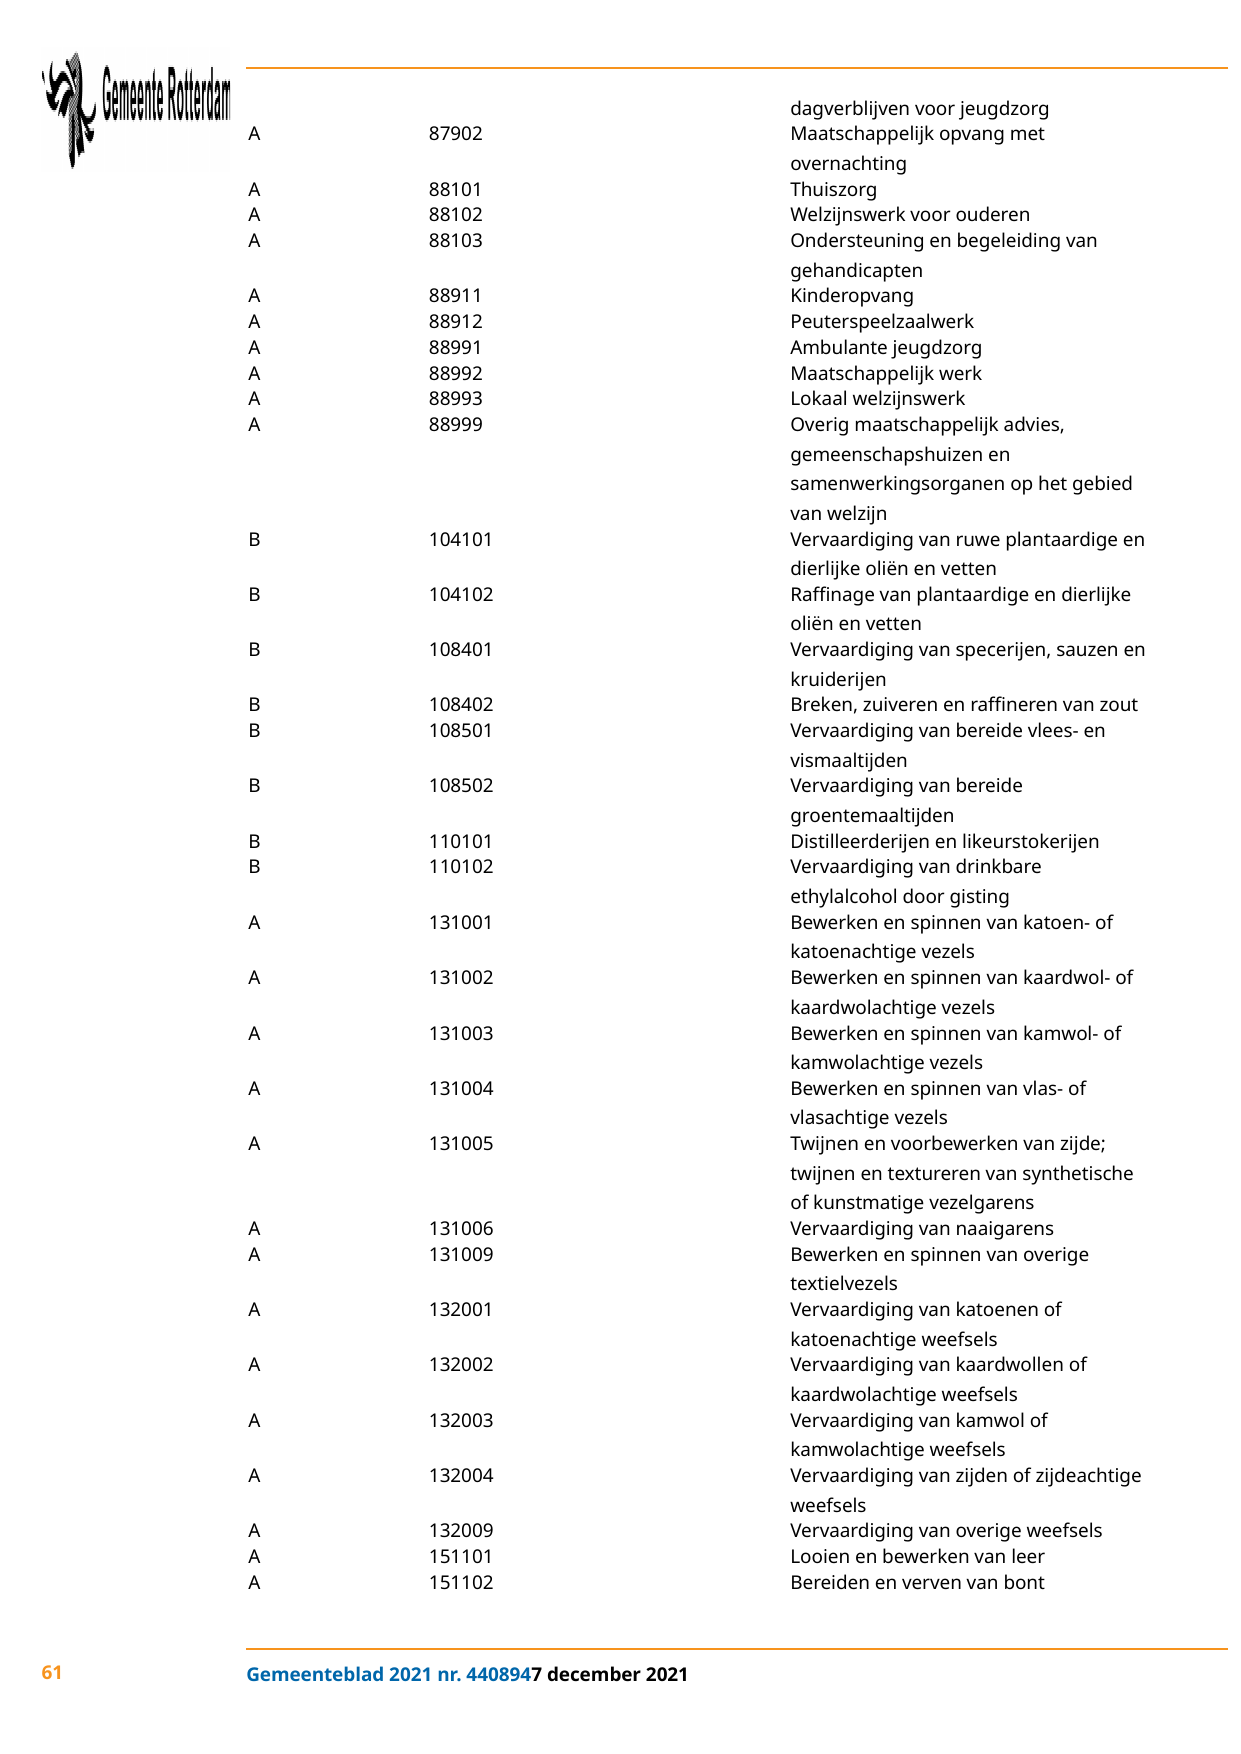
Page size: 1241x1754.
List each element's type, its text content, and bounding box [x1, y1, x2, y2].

table_cell A [248, 360, 429, 386]
table_cell 110101 [429, 828, 790, 854]
table_cell Welzijnswerk voor ouderen [790, 202, 1152, 227]
table_cell 132009 [429, 1518, 790, 1543]
table_cell Breken, zuiveren en raffineren van zout [790, 692, 1152, 717]
table_cell Looien en bewerken van leer [790, 1543, 1152, 1569]
table_cell Kinderopvang [790, 283, 1152, 308]
table_cell Bewerken en spinnen van katoen- of katoenachtige vezels [790, 909, 1152, 964]
table_cell B [248, 718, 429, 773]
table_cell 108401 [429, 636, 790, 692]
table_cell A [248, 1241, 429, 1296]
table_cell A [248, 1075, 429, 1130]
table_cell 87902 [429, 121, 790, 176]
table_cell A [248, 202, 429, 227]
table_cell A [248, 1462, 429, 1517]
table_cell Vervaardiging van zijden of zijdeachtige weefsels [790, 1462, 1152, 1517]
table_cell 88911 [429, 283, 790, 308]
table_cell B [248, 692, 429, 717]
table_cell B [248, 854, 429, 909]
table_cell 108402 [429, 692, 790, 717]
table_cell A [248, 1296, 429, 1352]
table_cell B [248, 526, 429, 581]
table_cell B [248, 773, 429, 828]
table_cell Maatschappelijk werk [790, 360, 1152, 386]
table_cell 88991 [429, 334, 790, 360]
table_cell A [248, 283, 429, 308]
table_cell 88103 [429, 227, 790, 283]
table_cell B [248, 636, 429, 692]
table_cell A [248, 386, 429, 411]
table_cell Overig maatschappelijk advies, gemeenschapshuizen en samenwerkingsorganen op het gebied van welzijn [790, 411, 1152, 526]
table_cell 132002 [429, 1352, 790, 1407]
table_cell A [248, 1518, 429, 1543]
table_cell Distilleerderijen en likeurstokerijen [790, 828, 1152, 854]
table_cell A [248, 1543, 429, 1569]
table_cell 108501 [429, 718, 790, 773]
table_cell 88992 [429, 360, 790, 386]
table_cell 110102 [429, 854, 790, 909]
table_cell 88101 [429, 176, 790, 202]
table_cell Maatschappelijk opvang met overnachting [790, 121, 1152, 176]
table_cell Bewerken en spinnen van kamwol- of kamwolachtige vezels [790, 1020, 1152, 1075]
table_cell 151101 [429, 1543, 790, 1569]
table_cell Ambulante jeugdzorg [790, 334, 1152, 360]
table_cell A [248, 1215, 429, 1241]
table_cell [429, 95, 790, 121]
table_cell A [248, 964, 429, 1020]
table_cell Raffinage van plantaardige en dierlijke oliën en vetten [790, 581, 1152, 636]
table_cell 108502 [429, 773, 790, 828]
table_cell Thuiszorg [790, 176, 1152, 202]
table_cell 151102 [429, 1569, 790, 1595]
table_cell Vervaardiging van katoenen of katoenachtige weefsels [790, 1296, 1152, 1352]
table_cell 104101 [429, 526, 790, 581]
table_cell A [248, 411, 429, 526]
table_cell 88999 [429, 411, 790, 526]
table_cell Vervaardiging van kaardwollen of kaardwolachtige weefsels [790, 1352, 1152, 1407]
table_cell Vervaardiging van bereide groentemaaltijden [790, 773, 1152, 828]
table_cell A [248, 121, 429, 176]
table_cell B [248, 828, 429, 854]
table_cell 131003 [429, 1020, 790, 1075]
table_cell B [248, 581, 429, 636]
table_cell 88993 [429, 386, 790, 411]
table_cell Lokaal welzijnswerk [790, 386, 1152, 411]
table_cell 131001 [429, 909, 790, 964]
table_cell Bereiden en verven van bont [790, 1569, 1152, 1595]
table_cell Vervaardiging van ruwe plantaardige en dierlijke oliën en vetten [790, 526, 1152, 581]
table_cell A [248, 1130, 429, 1215]
table_cell Bewerken en spinnen van vlas- of vlasachtige vezels [790, 1075, 1152, 1130]
table_cell 131006 [429, 1215, 790, 1241]
table_cell Vervaardiging van naaigarens [790, 1215, 1152, 1241]
table_cell A [248, 308, 429, 334]
table_cell Twijnen en voorbewerken van zijde; twijnen en textureren van synthetische of kunstmatige vezelgarens [790, 1130, 1152, 1215]
table_cell Bewerken en spinnen van overige textielvezels [790, 1241, 1152, 1296]
table_cell 88912 [429, 308, 790, 334]
table_cell Vervaardiging van drinkbare ethylalcohol door gisting [790, 854, 1152, 909]
table_cell 131004 [429, 1075, 790, 1130]
table_cell Peuterspeelzaalwerk [790, 308, 1152, 334]
table_cell Vervaardiging van overige weefsels [790, 1518, 1152, 1543]
table_cell A [248, 1569, 429, 1595]
table_cell Vervaardiging van bereide vlees- en vismaaltijden [790, 718, 1152, 773]
table_cell A [248, 1352, 429, 1407]
table_cell A [248, 227, 429, 283]
table_cell 131002 [429, 964, 790, 1020]
picture [41, 47, 231, 172]
table_cell 88102 [429, 202, 790, 227]
table_cell A [248, 909, 429, 964]
table_cell Bewerken en spinnen van kaardwol- of kaardwolachtige vezels [790, 964, 1152, 1020]
table_cell Ondersteuning en begeleiding van gehandicapten [790, 227, 1152, 283]
table_cell A [248, 176, 429, 202]
table_cell dagverblijven voor jeugdzorg [790, 95, 1152, 121]
table_cell 132001 [429, 1296, 790, 1352]
table_cell Vervaardiging van specerijen, sauzen en kruiderijen [790, 636, 1152, 692]
table_cell 131005 [429, 1130, 790, 1215]
table_cell [248, 95, 429, 121]
table_cell Vervaardiging van kamwol of kamwolachtige weefsels [790, 1407, 1152, 1462]
table_cell A [248, 1020, 429, 1075]
table_cell 131009 [429, 1241, 790, 1296]
table_cell 132003 [429, 1407, 790, 1462]
table_cell A [248, 334, 429, 360]
table_cell A [248, 1407, 429, 1462]
table_cell 104102 [429, 581, 790, 636]
table_cell 132004 [429, 1462, 790, 1517]
